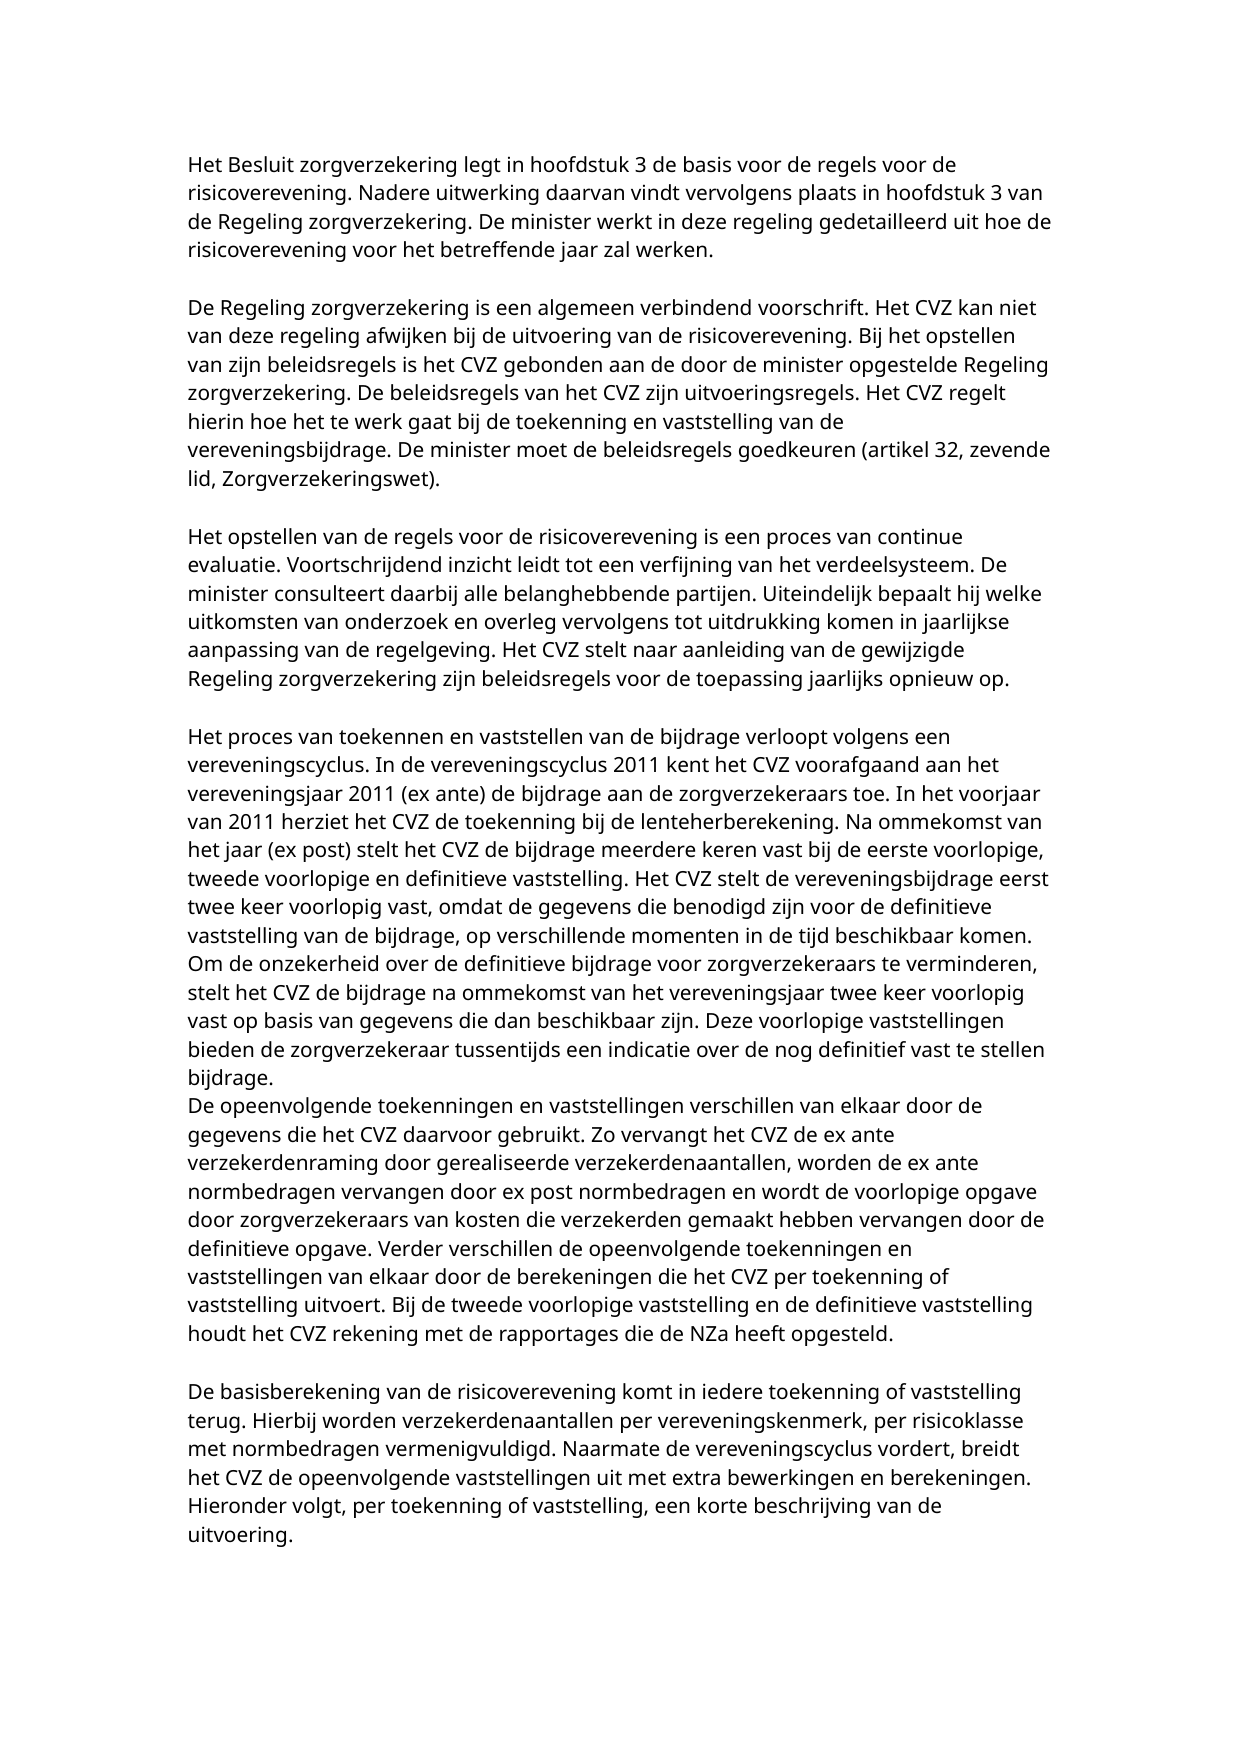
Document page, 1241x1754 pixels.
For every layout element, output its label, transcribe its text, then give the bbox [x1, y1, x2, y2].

text De Regeling zorgverzekering is een algemeen verbindend voorschrift. Het CVZ kan niet van deze regeling afwijken bij de uitvoering van de risicoverevening. Bij het opstellen van zijn beleidsregels is het CVZ gebonden aan de door de minister opgestelde Regeling zorgverzekering. De beleidsregels van het CVZ zijn uitvoeringsregels. Het CVZ regelt hierin hoe het te werk gaat bij de toekenning en vaststelling van de vereveningsbijdrage. De minister moet de beleidsregels goedkeuren (artikel 32, zevende lid, Zorgverzekeringswet). [187, 293, 1053, 492]
text Het proces van toekennen en vaststellen van de bijdrage verloopt volgens een vereveningscyclus. In de vereveningscyclus 2011 kent het CVZ voorafgaand aan het vereveningsjaar 2011 (ex ante) de bijdrage aan de zorgverzekeraars toe. In het voorjaar van 2011 herziet het CVZ de toekenning bij de lenteherberekening. Na ommekomst van het jaar (ex post) stelt het CVZ de bijdrage meerdere keren vast bij de eerste voorlopige, tweede voorlopige en definitieve vaststelling. Het CVZ stelt de vereveningsbijdrage eerst twee keer voorlopig vast, omdat de gegevens die benodigd zijn voor de definitieve vaststelling van de bijdrage, op verschillende momenten in de tijd beschikbaar komen. Om de onzekerheid over de definitieve bijdrage voor zorgverzekeraars te verminderen, stelt het CVZ de bijdrage na ommekomst van het vereveningsjaar twee keer voorlopig vast op basis van gegevens die dan beschikbaar zijn. Deze voorlopige vaststellingen bieden de zorgverzekeraar tussentijds een indicatie over de nog definitief vast te stellen bijdrage. [187, 722, 1053, 1092]
text Het opstellen van de regels voor de risicoverevening is een proces van continue evaluatie. Voortschrijdend inzicht leidt tot een verfijning van het verdeelsysteem. De minister consulteert daarbij alle belanghebbende partijen. Uiteindelijk bepaalt hij welke uitkomsten van onderzoek en overleg vervolgens tot uitdrukking komen in jaarlijkse aanpassing van de regelgeving. Het CVZ stelt naar aanleiding van de gewijzigde Regeling zorgverzekering zijn beleidsregels voor de toepassing jaarlijks opnieuw op. [187, 522, 1053, 692]
text Het Besluit zorgverzekering legt in hoofdstuk 3 de basis voor de regels voor de risicoverevening. Nadere uitwerking daarvan vindt vervolgens plaats in hoofdstuk 3 van de Regeling zorgverzekering. De minister werkt in deze regeling gedetailleerd uit hoe de risicoverevening voor het betreffende jaar zal werken. [187, 150, 1053, 264]
text De opeenvolgende toekenningen en vaststellingen verschillen van elkaar door de gegevens die het CVZ daarvoor gebruikt. Zo vervangt het CVZ de ex ante verzekerdenraming door gerealiseerde verzekerdenaantallen, worden de ex ante normbedragen vervangen door ex post normbedragen en wordt de voorlopige opgave door zorgverzekeraars van kosten die verzekerden gemaakt hebben vervangen door de definitieve opgave. Verder verschillen de opeenvolgende toekenningen en vaststellingen van elkaar door de berekeningen die het CVZ per toekenning of vaststelling uitvoert. Bij de tweede voorlopige vaststelling en de definitieve vaststelling houdt het CVZ rekening met de rapportages die de NZa heeft opgesteld. [187, 1092, 1053, 1347]
text De basisberekening van de risicoverevening komt in iedere toekenning of vaststelling terug. Hierbij worden verzekerdenaantallen per vereveningskenmerk, per risicoklasse met normbedragen vermenigvuldigd. Naarmate de vereveningscyclus vordert, breidt het CVZ de opeenvolgende vaststellingen uit met extra bewerkingen en berekeningen. Hieronder volgt, per toekenning of vaststelling, een korte beschrijving van de uitvoering. [187, 1377, 1053, 1548]
